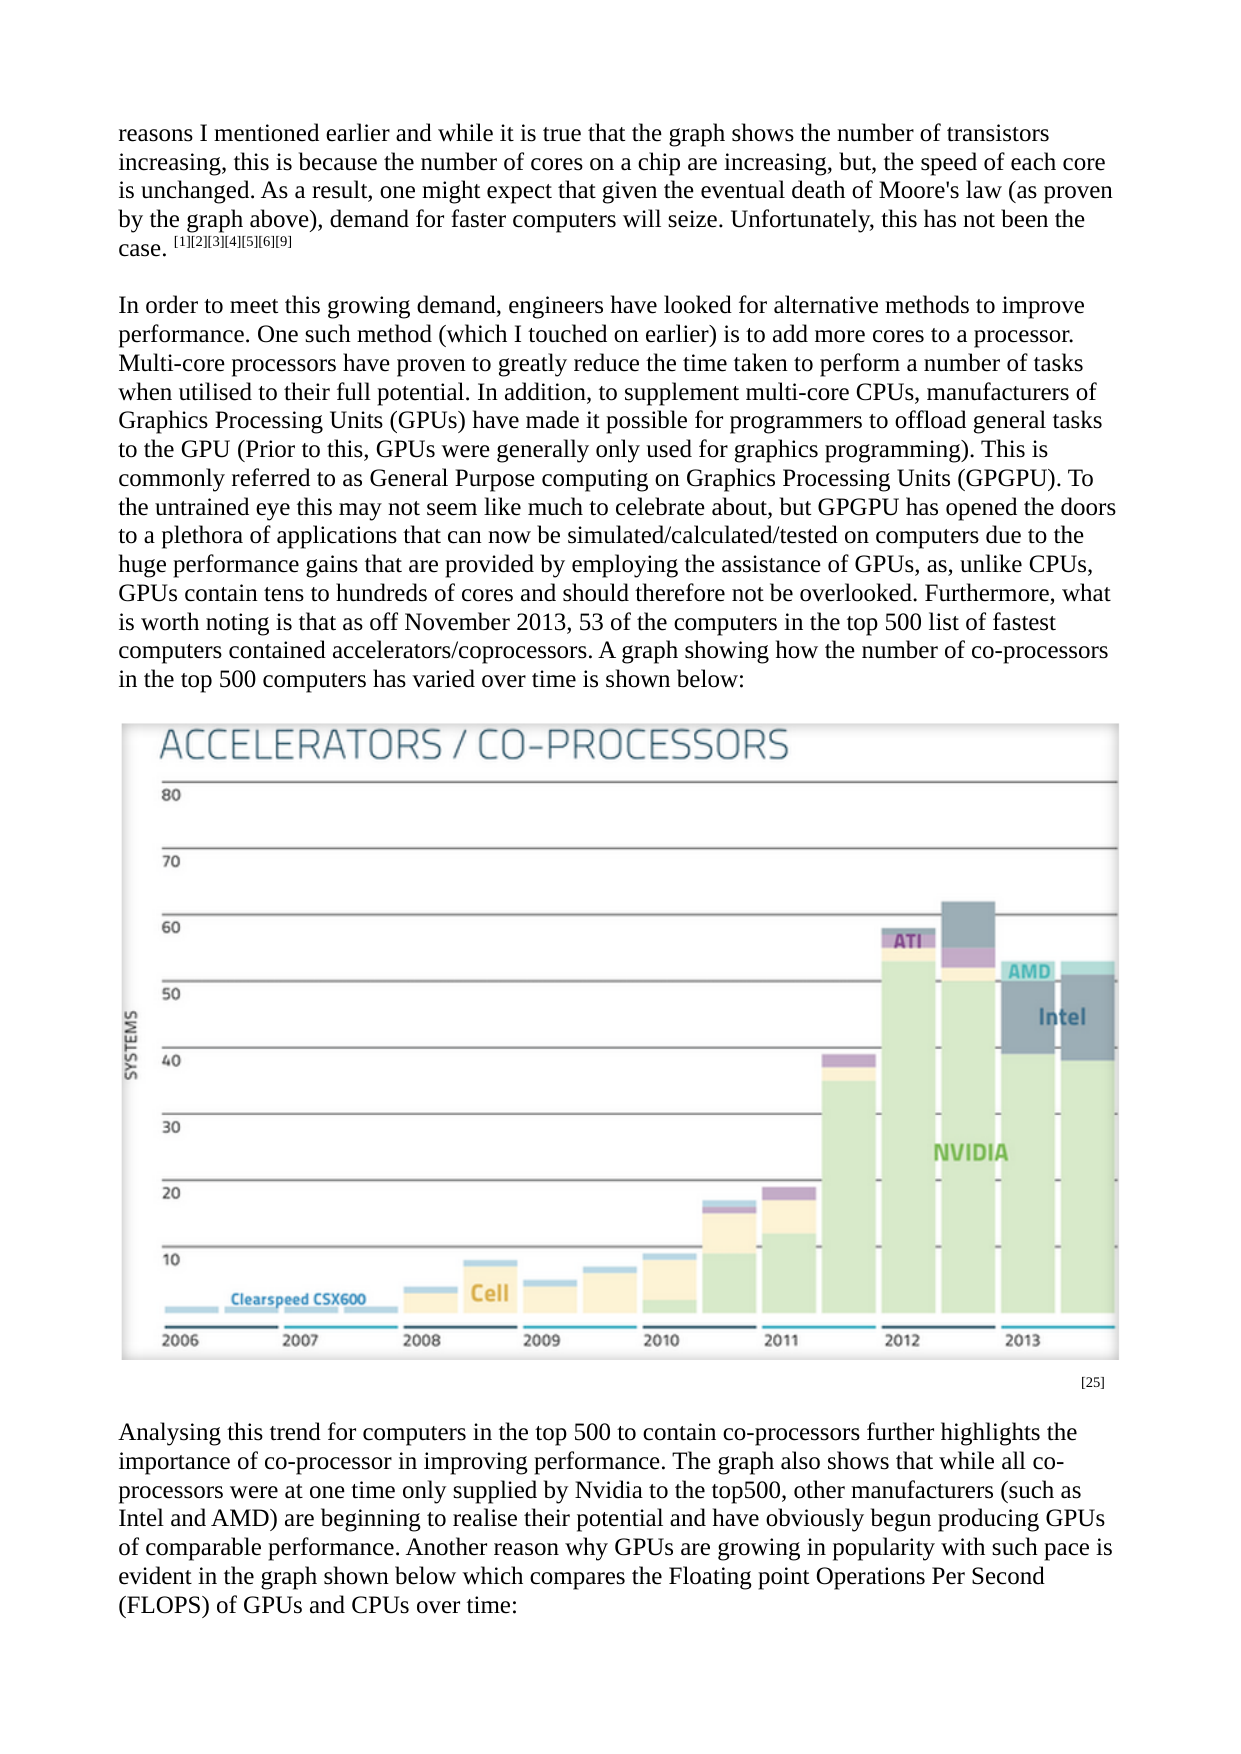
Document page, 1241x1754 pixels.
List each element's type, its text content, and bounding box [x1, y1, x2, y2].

text Analysing this trend for computers in the top 500 to contain co-processors further highlights the importance of co-processor in improving performance. The graph also shows that while all co-processors were at one time only supplied by Nvidia to the top500, other manufacturers (such as Intel and AMD) are beginning to realise their potential and have obviously begun producing GPUs of comparable performance. Another reason why GPUs are growing in popularity with such pace is evident in the graph shown below which compares the Floating point Operations Per Second (FLOPS) of GPUs and CPUs over time: [118, 1417, 1122, 1618]
text reasons I mentioned earlier and while it is true that the graph shows the number of transistors increasing, this is because the number of cores on a chip are increasing, but, the speed of each core is unchanged. As a result, one might expect that given the eventual death of Moore's law (as proven by the graph above), demand for faster computers will seize. Unfortunately, this has not been the case. [1][2][3][4][5][6][9] [118, 118, 1122, 262]
text In order to meet this growing demand, engineers have looked for alternative methods to improve performance. One such method (which I touched on earlier) is to add more cores to a processor. Multi-core processors have proven to greatly reduce the time taken to perform a number of tasks when utilised to their full potential. In addition, to supplement multi-core CPUs, manufacturers of Graphics Processing Units (GPUs) have made it possible for programmers to offload general tasks to the GPU (Prior to this, GPUs were generally only used for graphics programming). This is commonly referred to as General Purpose computing on Graphics Processing Units (GPGPU). To the untrained eye this may not seem like much to celebrate about, but GPGPU has opened the doors to a plethora of applications that can now be simulated/calculated/tested on computers due to the huge performance gains that are provided by employing the assistance of GPUs, as, unlike CPUs, GPUs contain tens to hundreds of cores and should therefore not be overlooked. Furthermore, what is worth noting is that as off November 2013, 53 of the computers in the top 500 list of fastest computers contained accelerators/coprocessors. A graph showing how the number of co-processors in the top 500 computers has varied over time is shown below: [118, 291, 1122, 693]
picture [118, 721, 1123, 1360]
